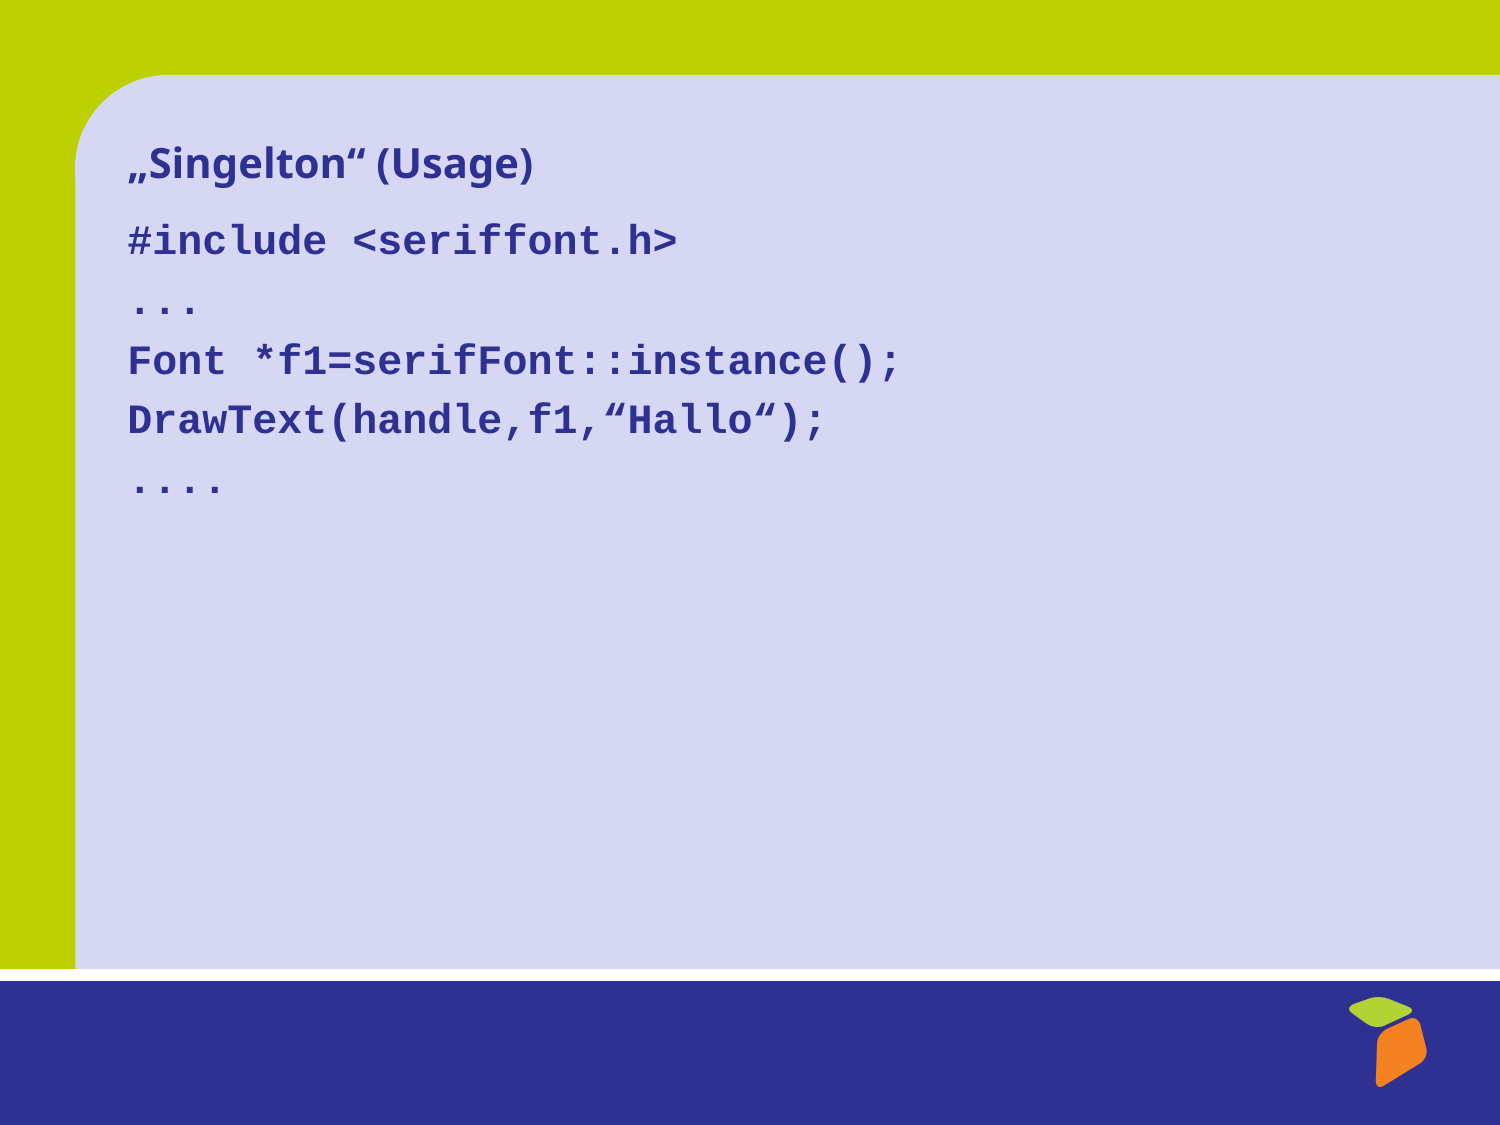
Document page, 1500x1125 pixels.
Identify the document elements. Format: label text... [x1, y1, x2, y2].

list #include <seriffont.h> ... Font *f1=serifFont::instance(); DrawText(handle,f1,“Hallo“); .... [112, 212, 1388, 1000]
title „Singelton“ (Usage) [112, 112, 1388, 212]
picture [0, 981, 1500, 1125]
